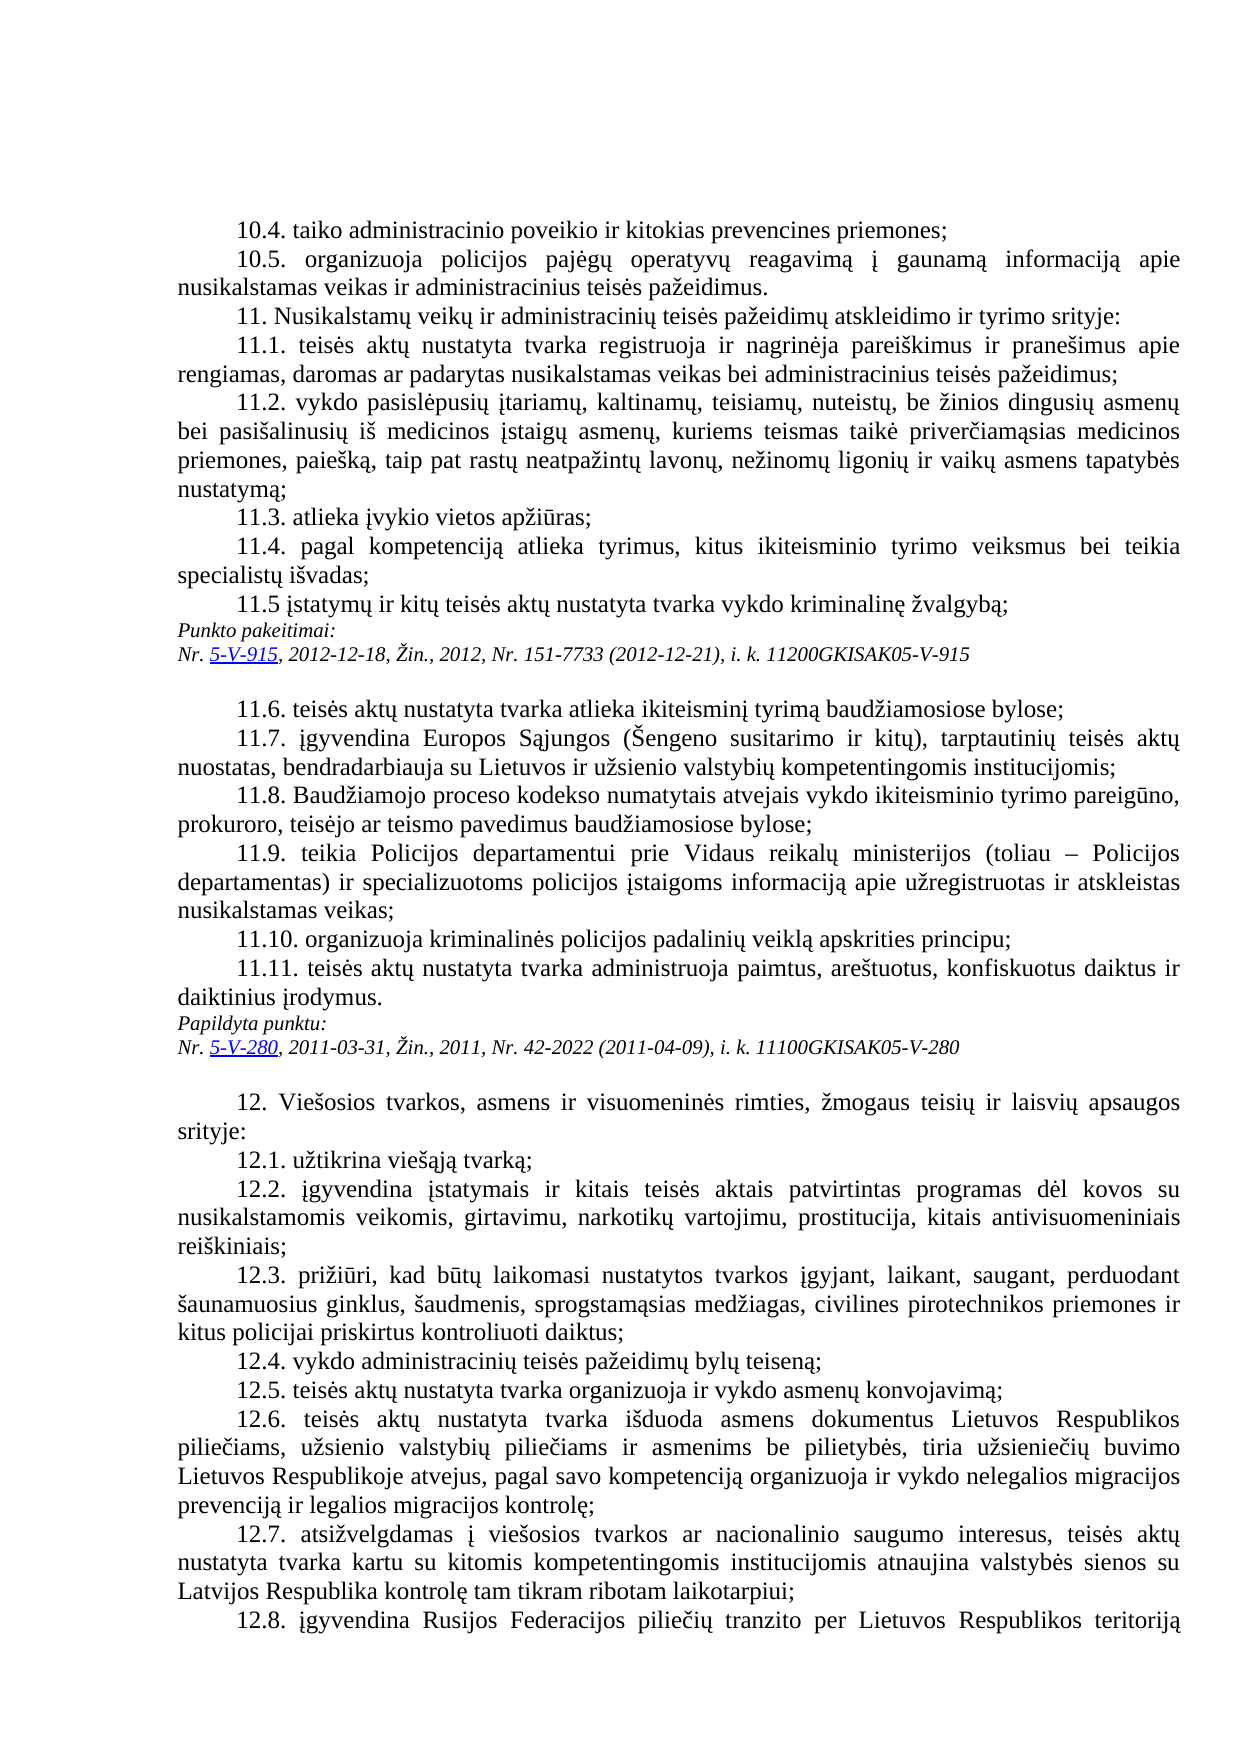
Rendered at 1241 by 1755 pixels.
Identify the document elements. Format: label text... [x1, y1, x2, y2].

text 11.5 įstatymų ir kitų teisės aktų nustatyta tvarka vykdo kriminalinę žvalgybą; [177, 589, 1181, 617]
text 10.4. taiko administracinio poveikio ir kitokias prevencines priemones; [177, 215, 1181, 244]
text 11.3. atlieka įvykio vietos apžiūras; [177, 502, 1181, 531]
text 12.6. teisės aktų nustatyta tvarka išduoda asmens dokumentus Lietuvos Respublikos piliečiams, užsienio valstybių piliečiams ir asmenims be pilietybės, tiria užsieniečių buvimo Lietuvos Respublikoje atvejus, pagal savo kompetenciją organizuoja ir vykdo nelegalios migracijos prevenciją ir legalios migracijos kontrolę; [177, 1404, 1181, 1519]
text 11.9. teikia Policijos departamentui prie Vidaus reikalų ministerijos (toliau – Policijos departamentas) ir specializuotoms policijos įstaigoms informaciją apie užregistruotas ir atskleistas nusikalstamas veikas; [177, 838, 1181, 924]
text 12.3. prižiūri, kad būtų laikomasi nustatytos tvarkos įgyjant, laikant, saugant, perduodant šaunamuosius ginklus, šaudmenis, sprogstamąsias medžiagas, civilines pirotechnikos priemones ir kitus policijai priskirtus kontroliuoti daiktus; [177, 1260, 1181, 1346]
text 11.1. teisės aktų nustatyta tvarka registruoja ir nagrinėja pareiškimus ir pranešimus apie rengiamas, daromas ar padarytas nusikalstamas veikas bei administracinius teisės pažeidimus; [177, 330, 1181, 387]
text 11.10. organizuoja kriminalinės policijos padalinių veiklą apskrities principu; [177, 924, 1181, 953]
text Punkto pakeitimai: [177, 617, 1181, 642]
text 11.7. įgyvendina Europos Sąjungos (Šengeno susitarimo ir kitų), tarptautinių teisės aktų nuostatas, bendradarbiauja su Lietuvos ir užsienio valstybių kompetentingomis institucijomis; [177, 723, 1181, 781]
text 12.2. įgyvendina įstatymais ir kitais teisės aktais patvirtintas programas dėl kovos su nusikalstamomis veikomis, girtavimu, narkotikų vartojimu, prostitucija, kitais antivisuomeniniais reiškiniais; [177, 1174, 1181, 1260]
text 12. Viešosios tvarkos, asmens ir visuomeninės rimties, žmogaus teisių ir laisvių apsaugos srityje: [177, 1087, 1181, 1145]
text 11.2. vykdo pasislėpusių įtariamų, kaltinamų, teisiamų, nuteistų, be žinios dingusių asmenų bei pasišalinusių iš medicinos įstaigų asmenų, kuriems teismas taikė priverčiamąsias medicinos priemones, paiešką, taip pat rastų neatpažintų lavonų, nežinomų ligonių ir vaikų asmens tapatybės nustatymą; [177, 387, 1181, 502]
text 11.6. teisės aktų nustatyta tvarka atlieka ikiteisminį tyrimą baudžiamosiose bylose; [177, 694, 1181, 723]
text Nr. 5-V-280, 2011-03-31, Žin., 2011, Nr. 42-2022 (2011-04-09), i. k. 11100GKISAK05-V-280 [177, 1035, 1181, 1059]
text 11.4. pagal kompetenciją atlieka tyrimus, kitus ikiteisminio tyrimo veiksmus bei teikia specialistų išvadas; [177, 531, 1181, 589]
text 11.11. teisės aktų nustatyta tvarka administruoja paimtus, areštuotus, konfiskuotus daiktus ir daiktinius įrodymus. [177, 953, 1181, 1011]
text 10.5. organizuoja policijos pajėgų operatyvų reagavimą į gaunamą informaciją apie nusikalstamas veikas ir administracinius teisės pažeidimus. [177, 244, 1181, 301]
text 12.1. užtikrina viešąją tvarką; [177, 1145, 1181, 1174]
text 12.4. vykdo administracinių teisės pažeidimų bylų teiseną; [177, 1346, 1181, 1375]
text 12.8. įgyvendina Rusijos Federacijos piliečių tranzito per Lietuvos Respublikos teritoriją [177, 1605, 1181, 1634]
text 12.5. teisės aktų nustatyta tvarka organizuoja ir vykdo asmenų konvojavimą; [177, 1375, 1181, 1404]
text Nr. 5-V-915, 2012-12-18, Žin., 2012, Nr. 151-7733 (2012-12-21), i. k. 11200GKISAK05-V-915 [177, 642, 1181, 666]
text Papildyta punktu: [177, 1011, 1181, 1035]
text 11.8. Baudžiamojo proceso kodekso numatytais atvejais vykdo ikiteisminio tyrimo pareigūno, prokuroro, teisėjo ar teismo pavedimus baudžiamosiose bylose; [177, 781, 1181, 838]
text 12.7. atsižvelgdamas į viešosios tvarkos ar nacionalinio saugumo interesus, teisės aktų nustatyta tvarka kartu su kitomis kompetentingomis institucijomis atnaujina valstybės sienos su Latvijos Respublika kontrolę tam tikram ribotam laikotarpiui; [177, 1519, 1181, 1605]
text 11. Nusikalstamų veikų ir administracinių teisės pažeidimų atskleidimo ir tyrimo srityje: [177, 301, 1181, 330]
